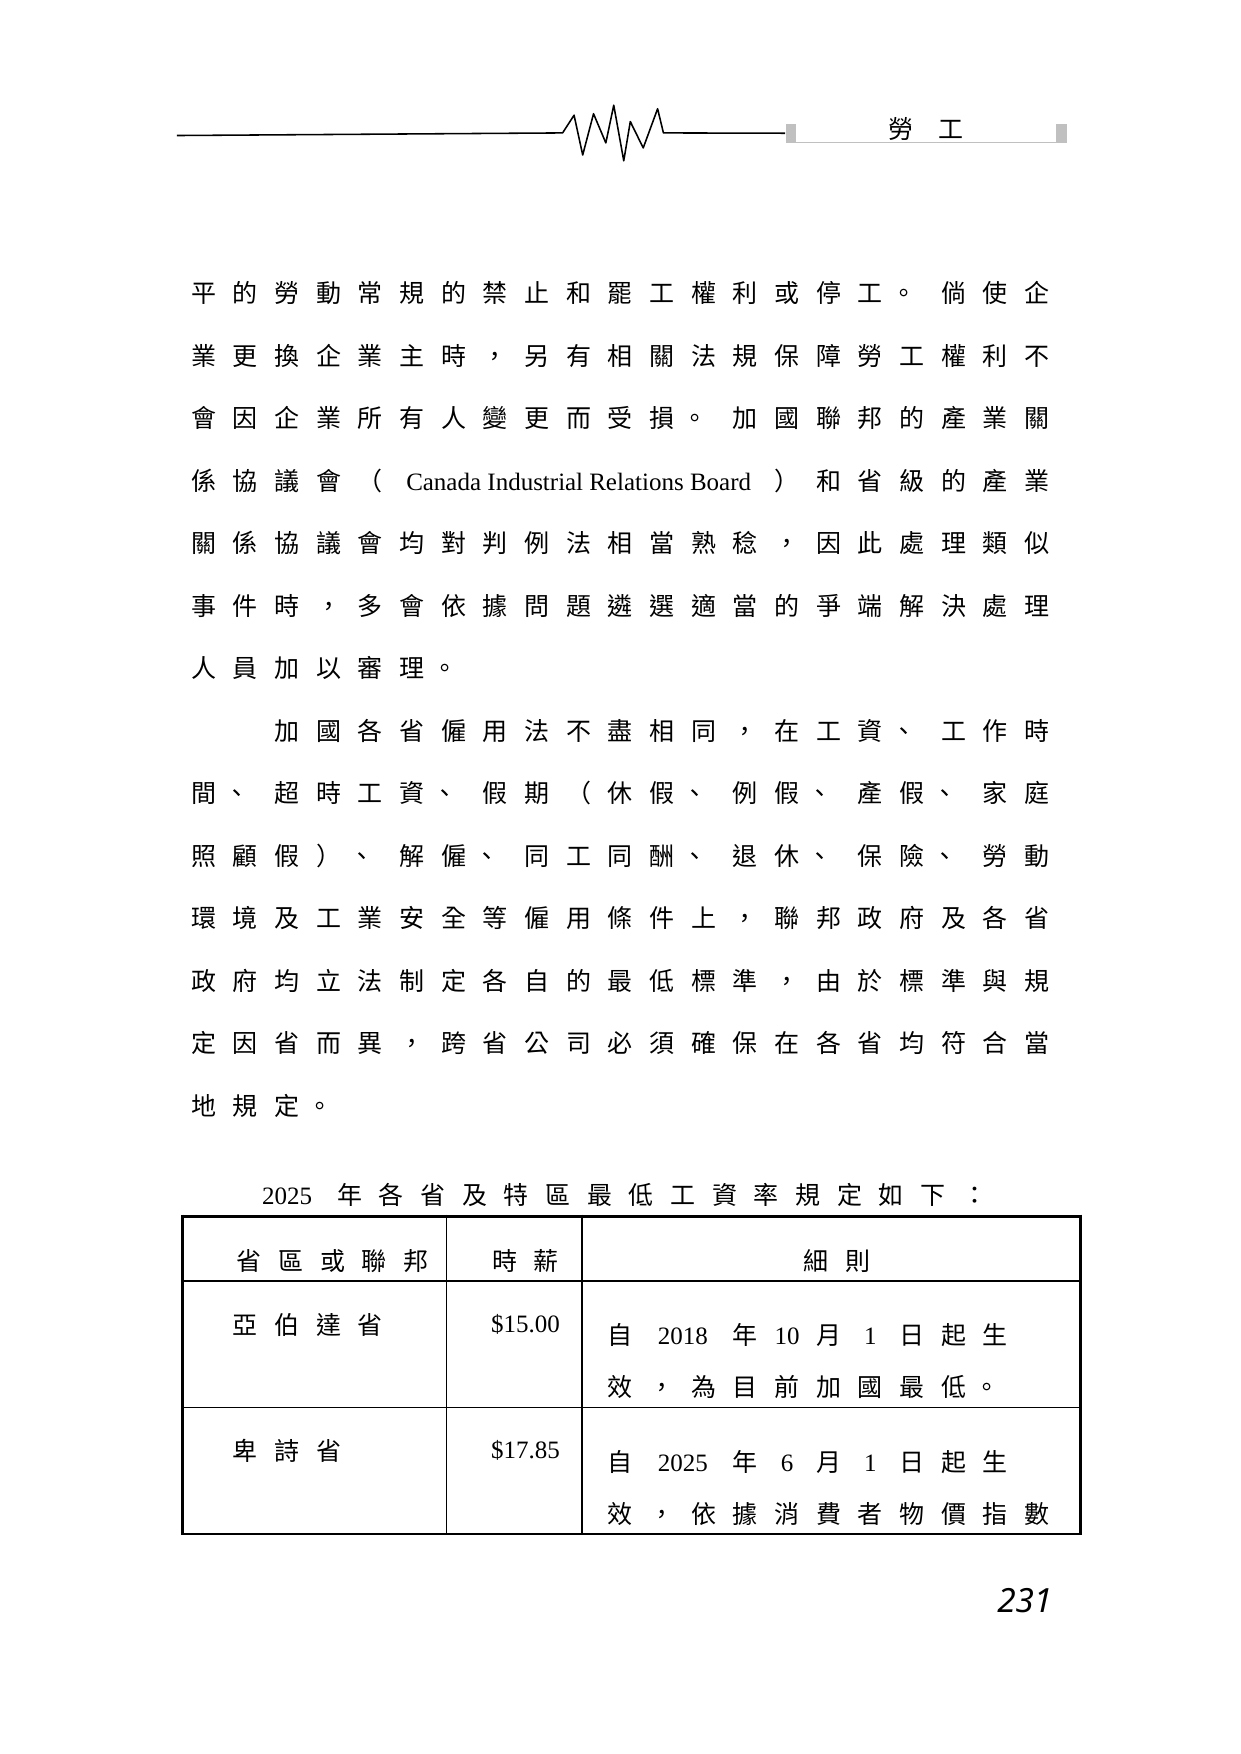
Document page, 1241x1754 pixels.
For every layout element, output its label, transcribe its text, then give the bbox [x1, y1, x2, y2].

table_cell $17.85 [447, 1408, 581, 1533]
table_cell 自2025年6月1日起生效，依據消費者物價指數 [583, 1408, 1079, 1533]
table_cell 亞伯達省 [184, 1282, 446, 1407]
text 加國各省僱用法不盡相同，在工資、工作時間、超時工資、假期（休假、例假、產假、家庭照顧假）、解僱、同工同酬、退休、保險、勞動環境及工業安全等僱用條件上，聯邦政府及各省政府均立法制定各自的最低標準，由於標準與規定因省而異，跨省公司必須確保在各省均符合當地規定。 [183, 688, 1058, 1125]
text 2025年各省及特區最低工資率規定如下： [183, 1152, 1058, 1214]
table_cell 卑詩省 [184, 1408, 446, 1533]
table_header 細則 [583, 1218, 1079, 1280]
table_header 省區或聯邦 [184, 1218, 446, 1280]
text 平的勞動常規的禁止和罷工權利或停工。倘使企業更換企業主時，另有相關法規保障勞工權利不會因企業所有人變更而受損。加國聯邦的產業關係協議會（Canada Industrial Relations Board）和省級的產業關係協議會均對判例法相當熟稔，因此處理類似事件時，多會依據問題遴選適當的爭端解決處理人員加以審理。 [183, 250, 1058, 688]
table_cell 自2018年10月1日起生效，為目前加國最低。 [583, 1282, 1079, 1407]
table_header 時薪 [447, 1218, 581, 1280]
table_cell $15.00 [447, 1282, 581, 1407]
